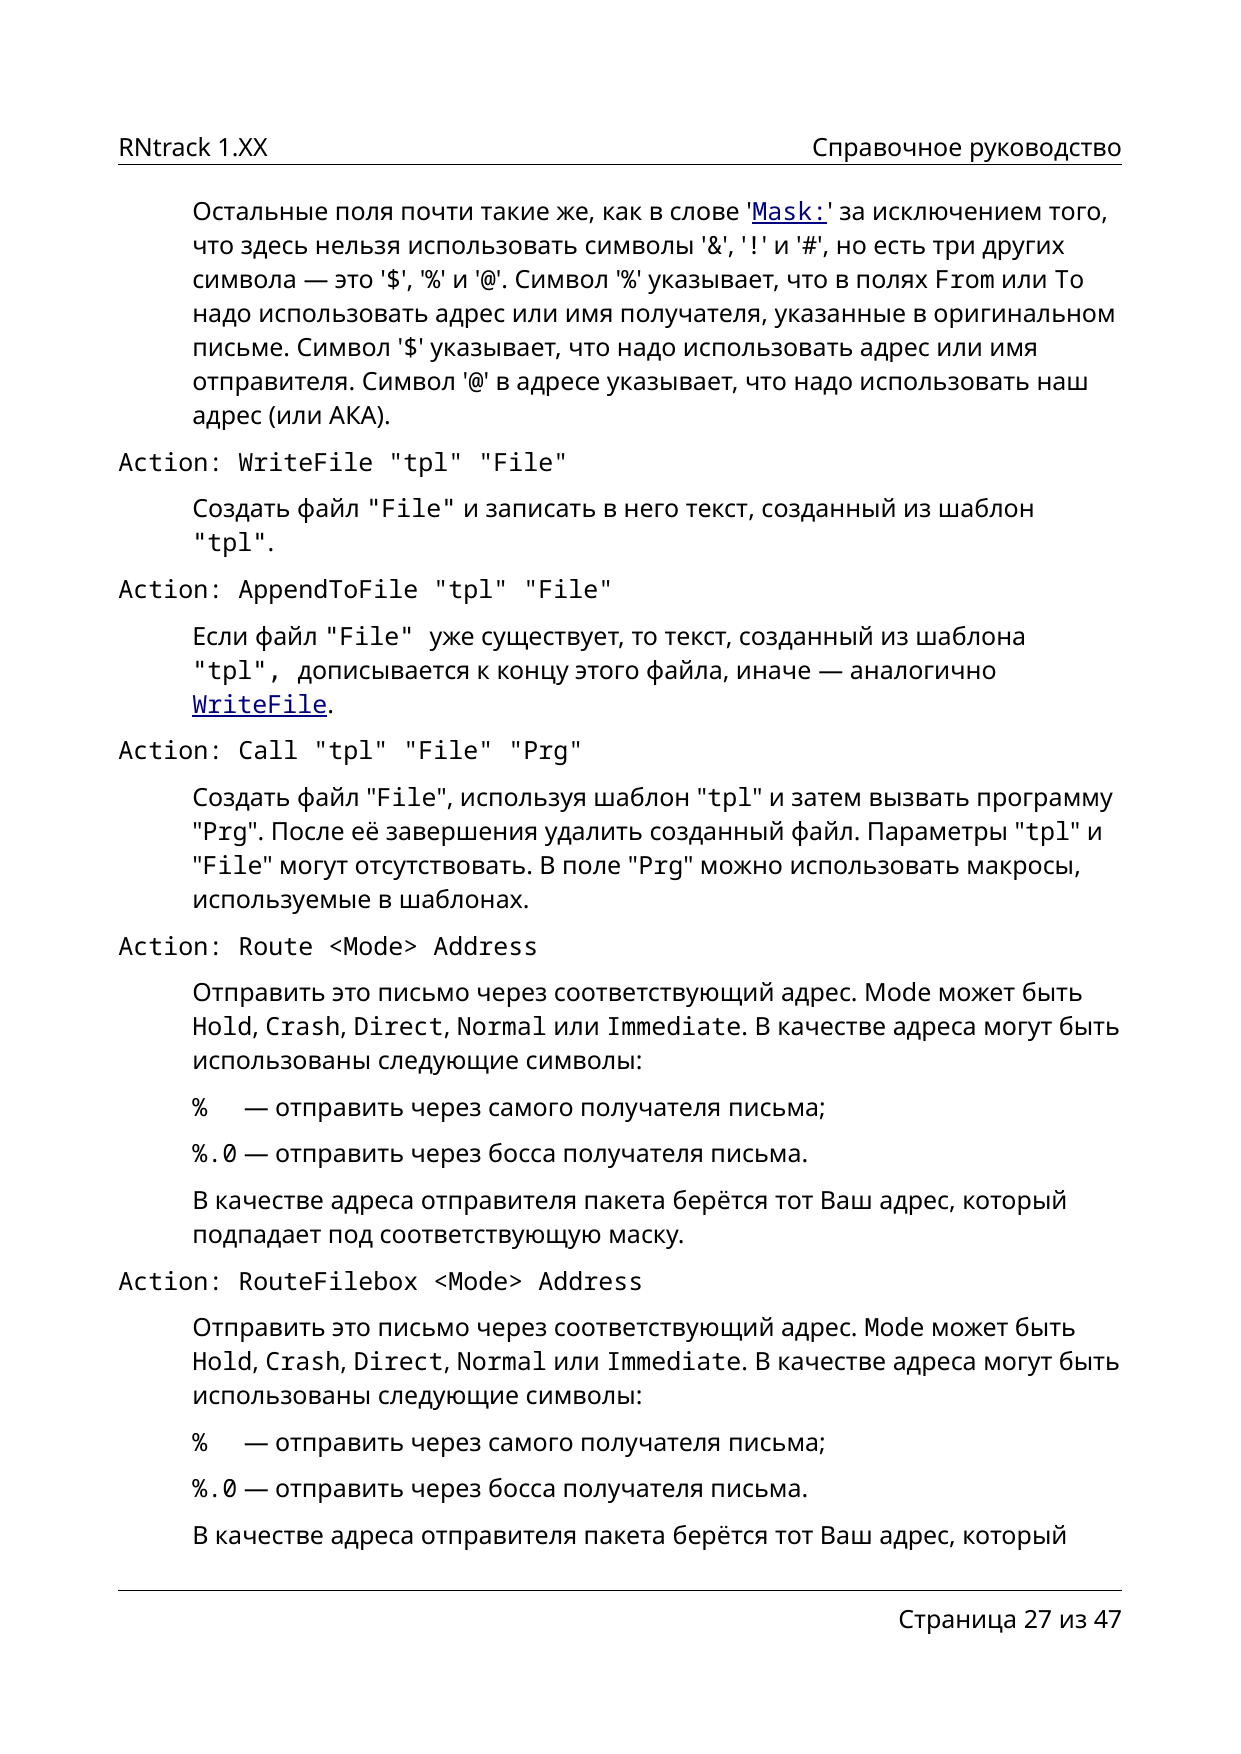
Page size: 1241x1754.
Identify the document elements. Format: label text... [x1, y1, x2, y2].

text Создать файл "File", используя шаблон "tpl" и затем вызвать программу "Prg". После её завершения удалить созданный файл. Параметры "tpl" и "File" могут отсутствовать. В поле "Prg" можно использовать макросы, используемые в шаблонах. [192, 779, 1122, 916]
text В качестве адреса отправителя пакета берётся тот Ваш адрес, который подпадает под соответствующую маску. [192, 1183, 1122, 1251]
text Action: Call "tpl" "File" "Prg" [118, 733, 1122, 767]
text В качестве адреса отправителя пакета берётся тот Ваш адрес, который [192, 1518, 1122, 1552]
text %.0 — отправить через босса получателя письма. [192, 1136, 1122, 1170]
text Отправить это письмо через соответствующий адрес. Mode может быть Hold, Crash, Direct, Normal или Immediate. В качестве адреса могут быть использованы следующие символы: [192, 975, 1122, 1077]
text Если файл "File" уже существует, то текст, созданный из шаблона "tpl", дописывается к концу этого файла, иначе — аналогично WriteFile. [192, 618, 1122, 720]
text Отправить это письмо через соответствующий адрес. Mode может быть Hold, Crash, Direct, Normal или Immediate. В качестве адреса могут быть использованы следующие символы: [192, 1310, 1122, 1412]
text % — отправить через самого получателя письма; [192, 1424, 1122, 1458]
text Action: RouteFilebox <Mode> Address [118, 1263, 1122, 1297]
text Action: WriteFile "tpl" "File" [118, 444, 1122, 478]
text Остальные поля почти такие же, как в слове 'Mask:' за исключением того, что здесь нельзя использовать символы '&', '!' и '#', но есть три других символа — это '$', '%' и '@'. Символ '%' указывает, что в полях From или To надо использовать адрес или имя получателя, указанные в оригинальном письме. Символ '$' указывает, что надо использовать адрес или имя отправителя. Символ '@' в адресе указывает, что надо использовать наш адрес (или АКА). [192, 193, 1122, 432]
text Создать файл "File" и записать в него текст, созданный из шаблон "tpl". [192, 491, 1122, 559]
text % — отправить через самого получателя письма; [192, 1089, 1122, 1123]
text Action: AppendToFile "tpl" "File" [118, 572, 1122, 606]
text Action: Route <Mode> Address [118, 928, 1122, 962]
text %.0 — отправить через босса получателя письма. [192, 1471, 1122, 1505]
